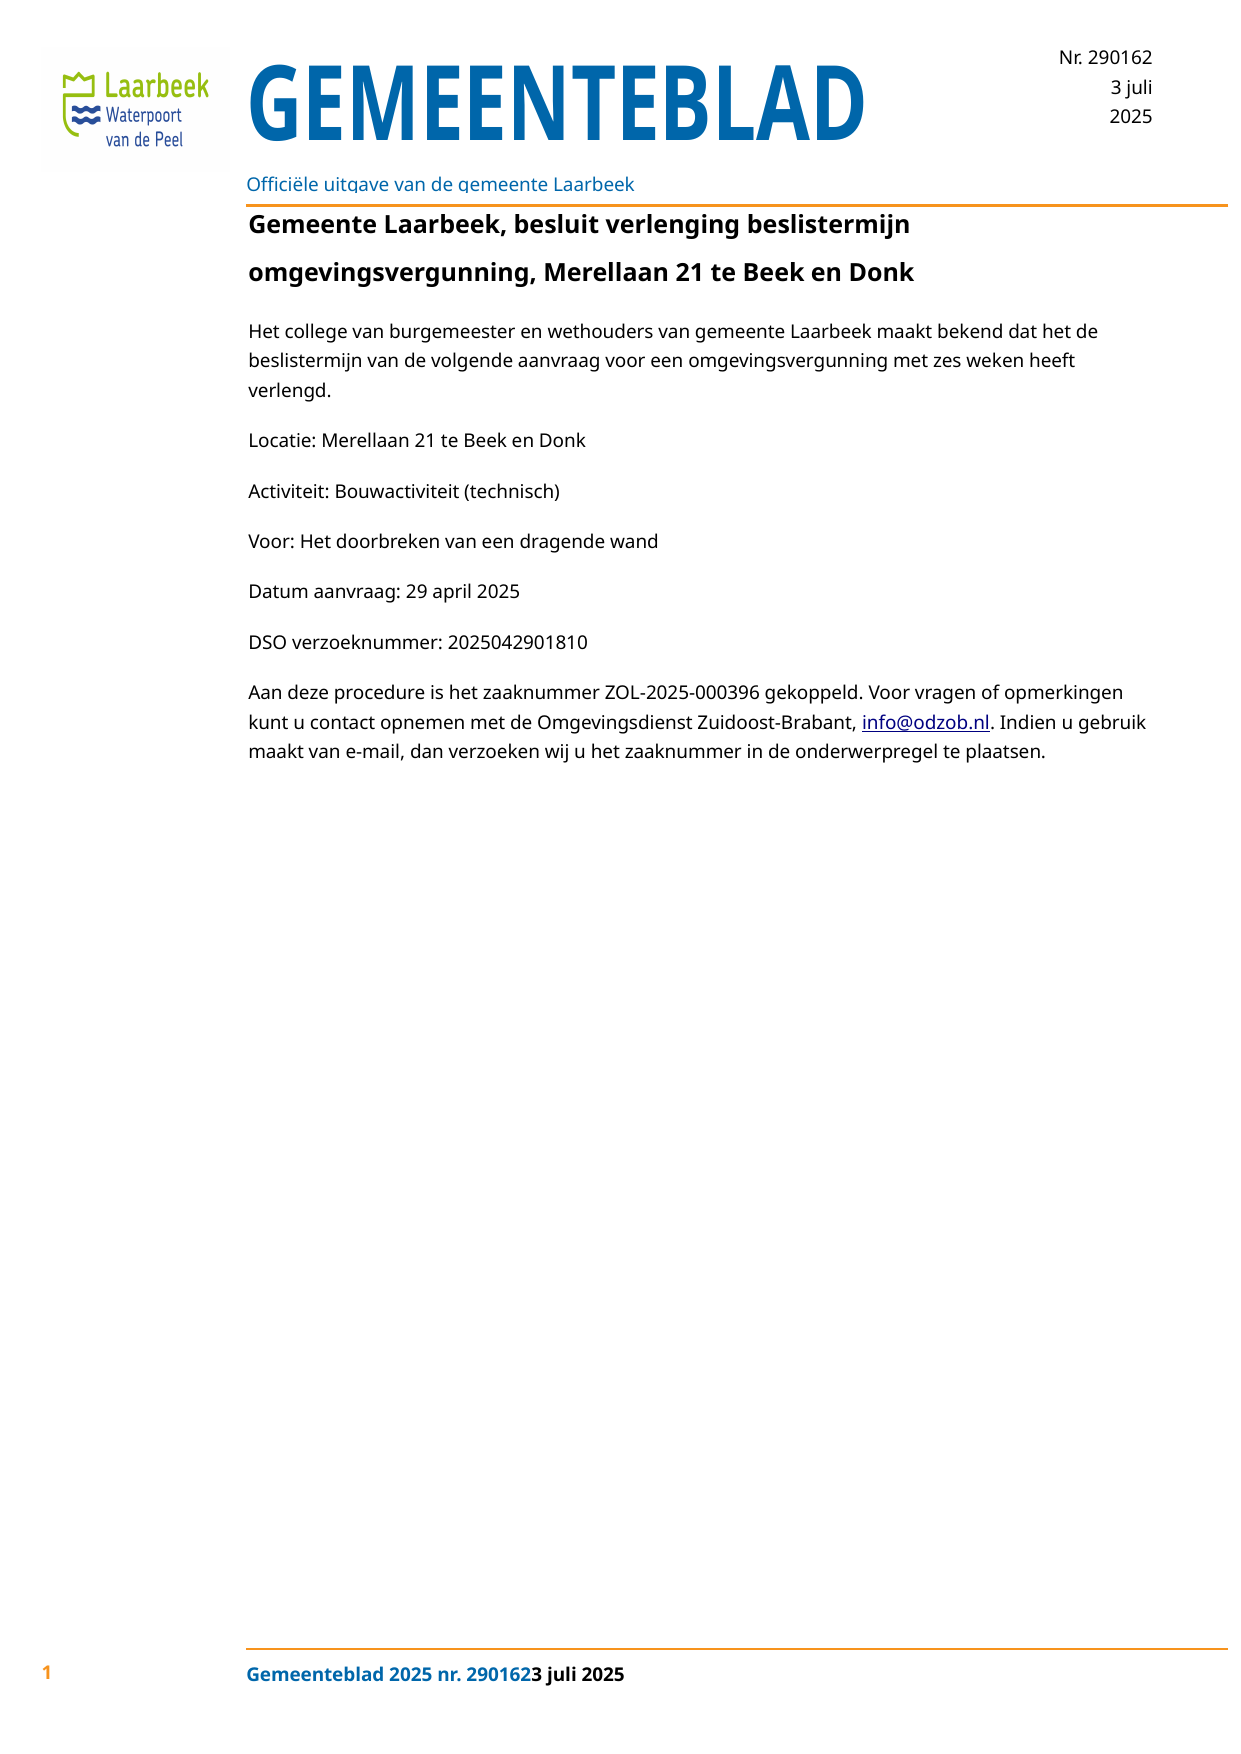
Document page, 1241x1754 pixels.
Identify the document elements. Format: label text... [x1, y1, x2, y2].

text DSO verzoeknummer: 2025042901810 [248, 629, 1152, 655]
text Activiteit: Bouwactiviteit (technisch) [248, 478, 1152, 504]
text Aan deze procedure is het zaaknummer ZOL-2025-000396 gekoppeld. Voor vragen of opmerkingen kunt u contact opnemen met de Omgevingsdienst Zuidoost-Brabant, info@odzob.nl. Indien u gebruik maakt van e-mail, dan verzoeken wij u het zaaknummer in de onderwerpregel te plaatsen. [248, 679, 1152, 764]
text Locatie: Merellaan 21 te Beek en Donk [248, 427, 1152, 453]
text Gemeente Laarbeek, besluit verlenging beslistermijn omgevingsvergunning, Merellaan 21 te Beek en Donk [248, 207, 1152, 288]
text Datum aanvraag: 29 april 2025 [248, 579, 1152, 604]
text Het college van burgemeester en wethouders van gemeente Laarbeek maakt bekend dat het de beslistermijn van de volgende aanvraag voor een omgevingsvergunning met zes weken heeft verlengd. [248, 318, 1152, 403]
picture [41, 47, 231, 172]
text Voor: Het doorbreken van een dragende wand [248, 528, 1152, 554]
